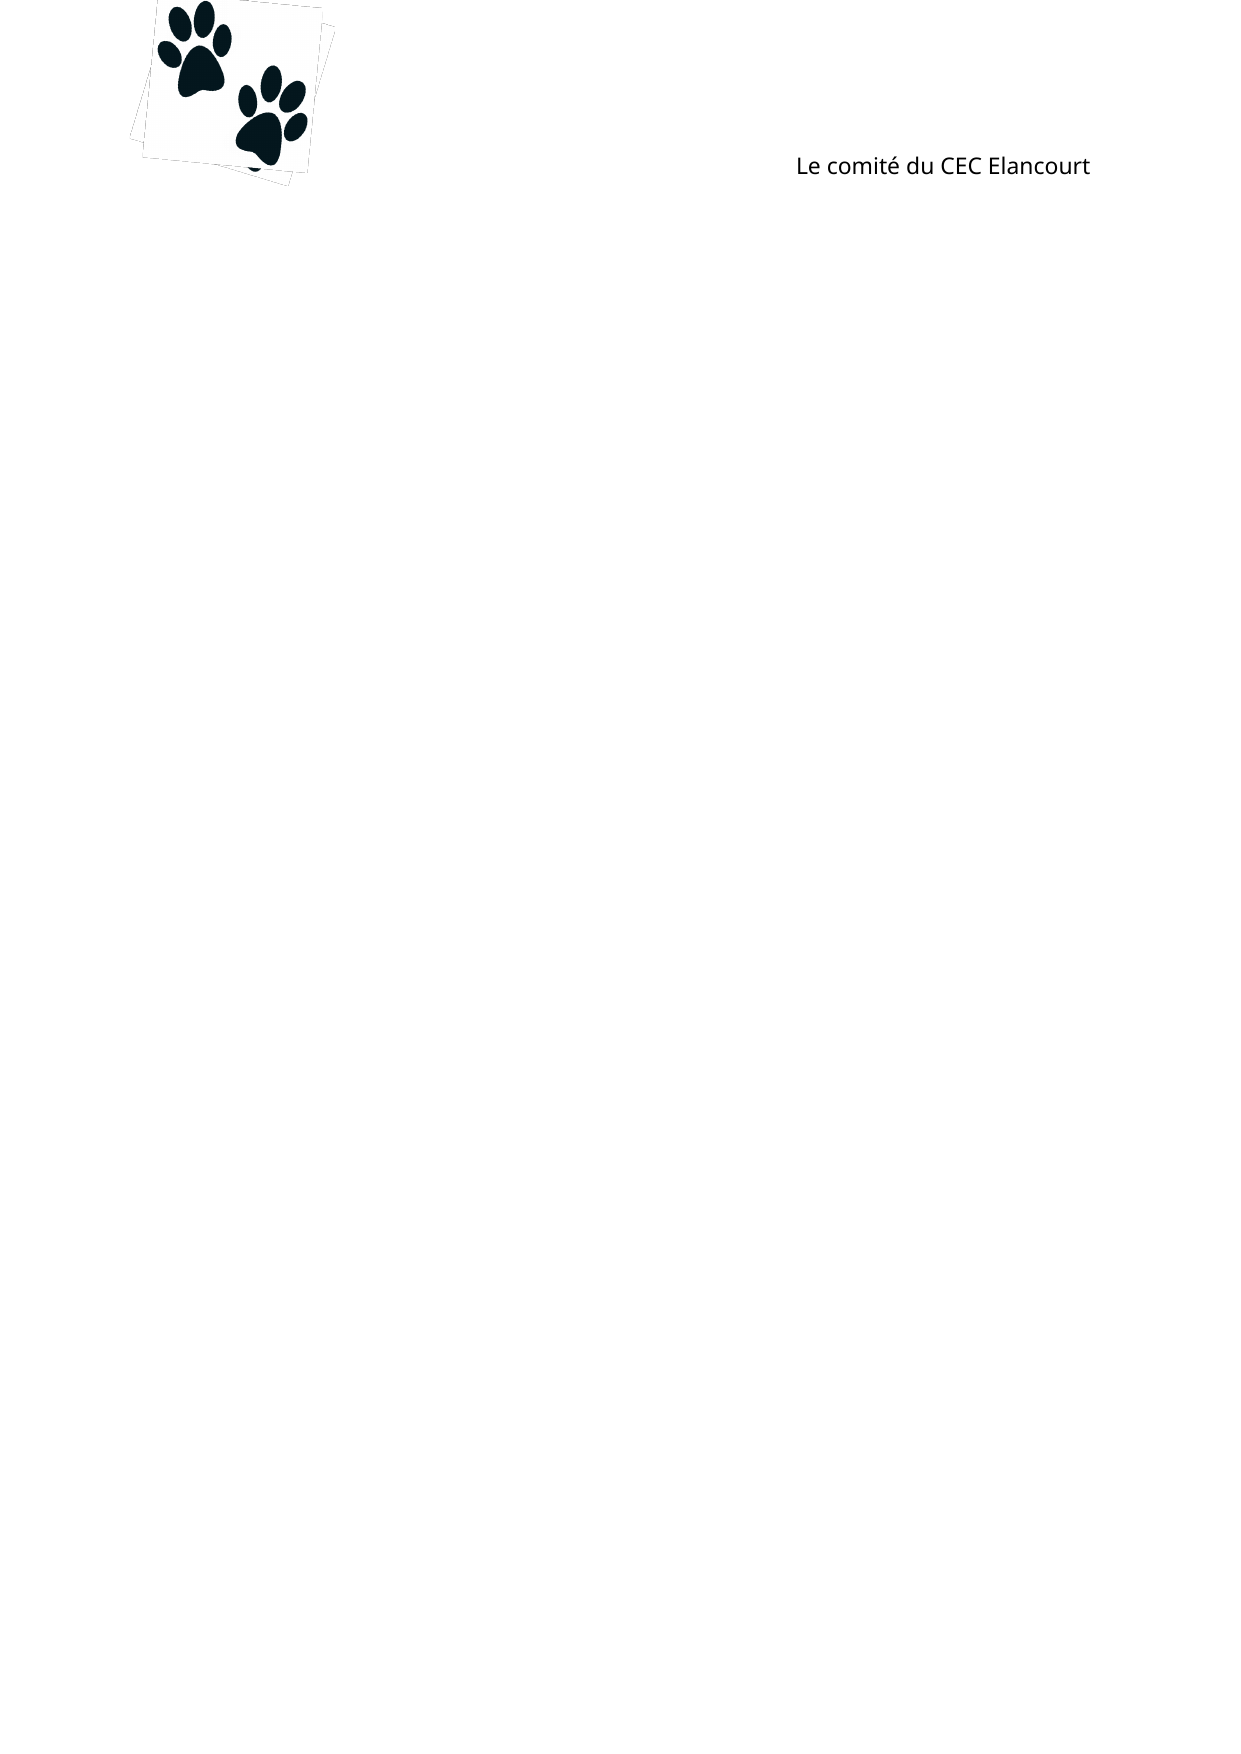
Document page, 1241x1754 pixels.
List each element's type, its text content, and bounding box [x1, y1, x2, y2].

text Le comité du CEC Elancourt [290, 150, 1090, 181]
text [150, 159, 267, 181]
